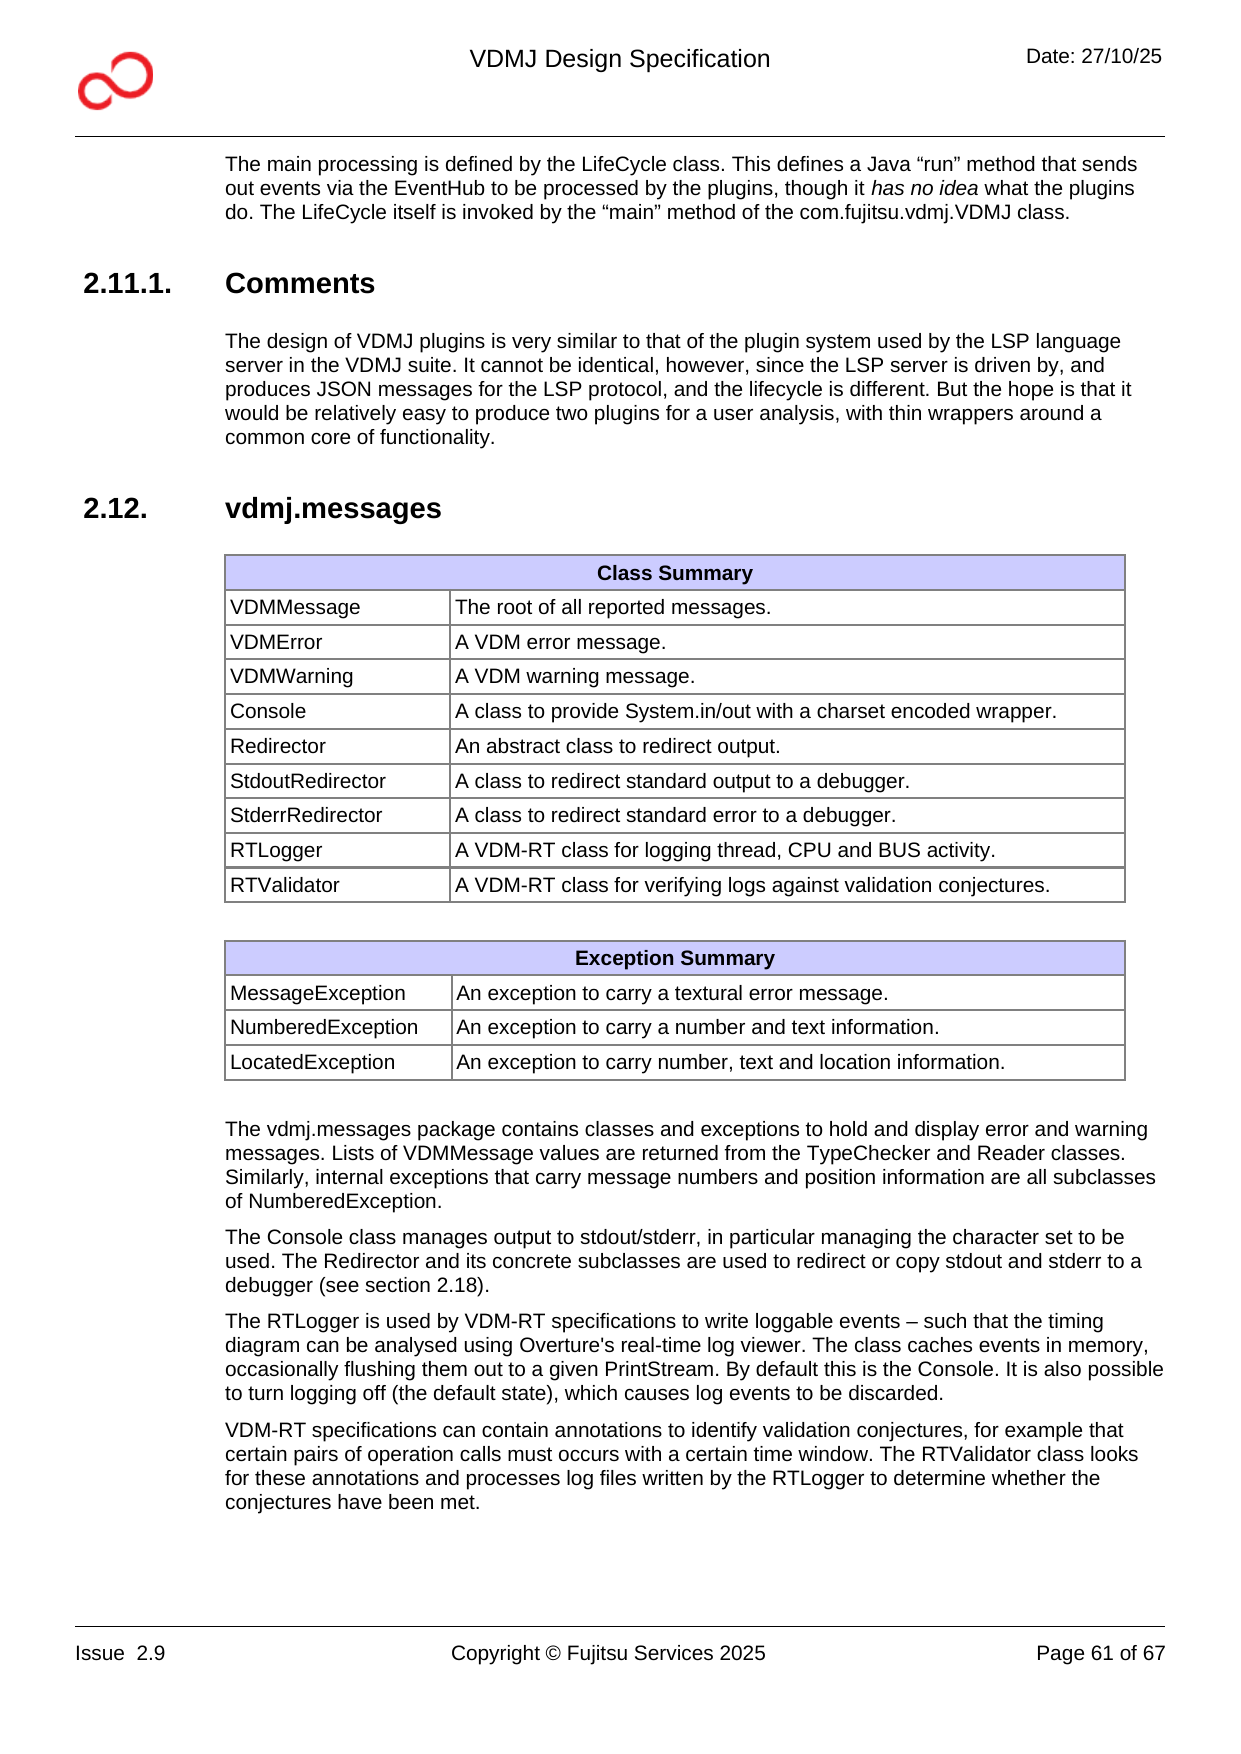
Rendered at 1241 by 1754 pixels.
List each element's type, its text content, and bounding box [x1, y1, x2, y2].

table_cell StderrRedirector [226, 799, 449, 832]
table_cell An exception to carry number, text and location information. [453, 1046, 1124, 1078]
text The RTLogger is used by VDM-RT specifications to write loggable events – such that the timing diagram can be analysed using Overture's real-time log viewer. The class caches events in memory, occasionally flushing them out to a given PrintStream. By default this is the Console. It is also possible to turn logging off (the default state), which causes log events to be discarded. [225, 1310, 1165, 1406]
table_cell Console [226, 695, 449, 728]
table_cell NumberedException [226, 1011, 451, 1044]
table_cell An exception to carry a textural error message. [453, 976, 1124, 1009]
table_cell VDMMessage [226, 591, 449, 624]
table_cell A VDM-RT class for verifying logs against validation conjectures. [451, 869, 1124, 901]
table_cell An exception to carry a number and text information. [453, 1011, 1124, 1044]
text The Console class manages output to stdout/stderr, in particular managing the character set to be used. The Redirector and its concrete subclasses are used to redirect or copy stdout and stderr to a debugger (see section 2.18). [225, 1225, 1165, 1297]
text The vdmj.messages package contains classes and exceptions to hold and display error and warning messages. Lists of VDMMessage values are returned from the TypeChecker and Reader classes. Similarly, internal exceptions that carry message numbers and position information are all subclasses of NumberedException. [225, 1117, 1165, 1213]
table_cell A VDM warning message. [451, 660, 1124, 693]
text VDM-RT specifications can contain annotations to identify validation conjectures, for example that certain pairs of operation calls must occurs with a certain time window. The RTValidator class looks for these annotations and processes log files written by the RTLogger to determine whether the conjectures have been met. [225, 1418, 1165, 1514]
subtitle Comments [75, 267, 1165, 299]
table_cell MessageException [226, 976, 451, 1009]
text The design of VDMJ plugins is very similar to that of the plugin system used by the LSP language server in the VDMJ suite. It cannot be identical, however, since the LSP server is driven by, and produces JSON messages for the LSP protocol, and the lifecycle is different. But the hope is that it would be relatively easy to produce two plugins for a user analysis, with thin wrappers around a common core of functionality. [225, 329, 1165, 449]
table_cell A class to redirect standard output to a debugger. [451, 765, 1124, 797]
table_cell A class to provide System.in/out with a charset encoded wrapper. [451, 695, 1124, 728]
table_cell LocatedException [226, 1046, 451, 1078]
picture [78, 44, 153, 120]
table_cell VDMError [226, 626, 449, 658]
table_cell A VDM error message. [451, 626, 1124, 658]
table_header Class Summary [226, 556, 1124, 589]
table_cell An abstract class to redirect output. [451, 730, 1124, 762]
table_cell A VDM-RT class for logging thread, CPU and BUS activity. [451, 834, 1124, 866]
table_cell Redirector [226, 730, 449, 762]
text The main processing is defined by the LifeCycle class. This defines a Java “run” method that sends out events via the EventHub to be processed by the plugins, though it has no idea what the plugins do. The LifeCycle itself is invoked by the “main” method of the com.fujitsu.vdmj.VDMJ class. [225, 152, 1165, 224]
subtitle vdmj.messages [75, 492, 1165, 524]
table_cell RTLogger [226, 834, 449, 866]
table_header Exception Summary [226, 942, 1124, 974]
table_cell StdoutRedirector [226, 765, 449, 797]
table_cell VDMWarning [226, 660, 449, 693]
table_cell A class to redirect standard error to a debugger. [451, 799, 1124, 832]
table_cell The root of all reported messages. [451, 591, 1124, 624]
table_cell RTValidator [226, 869, 449, 901]
